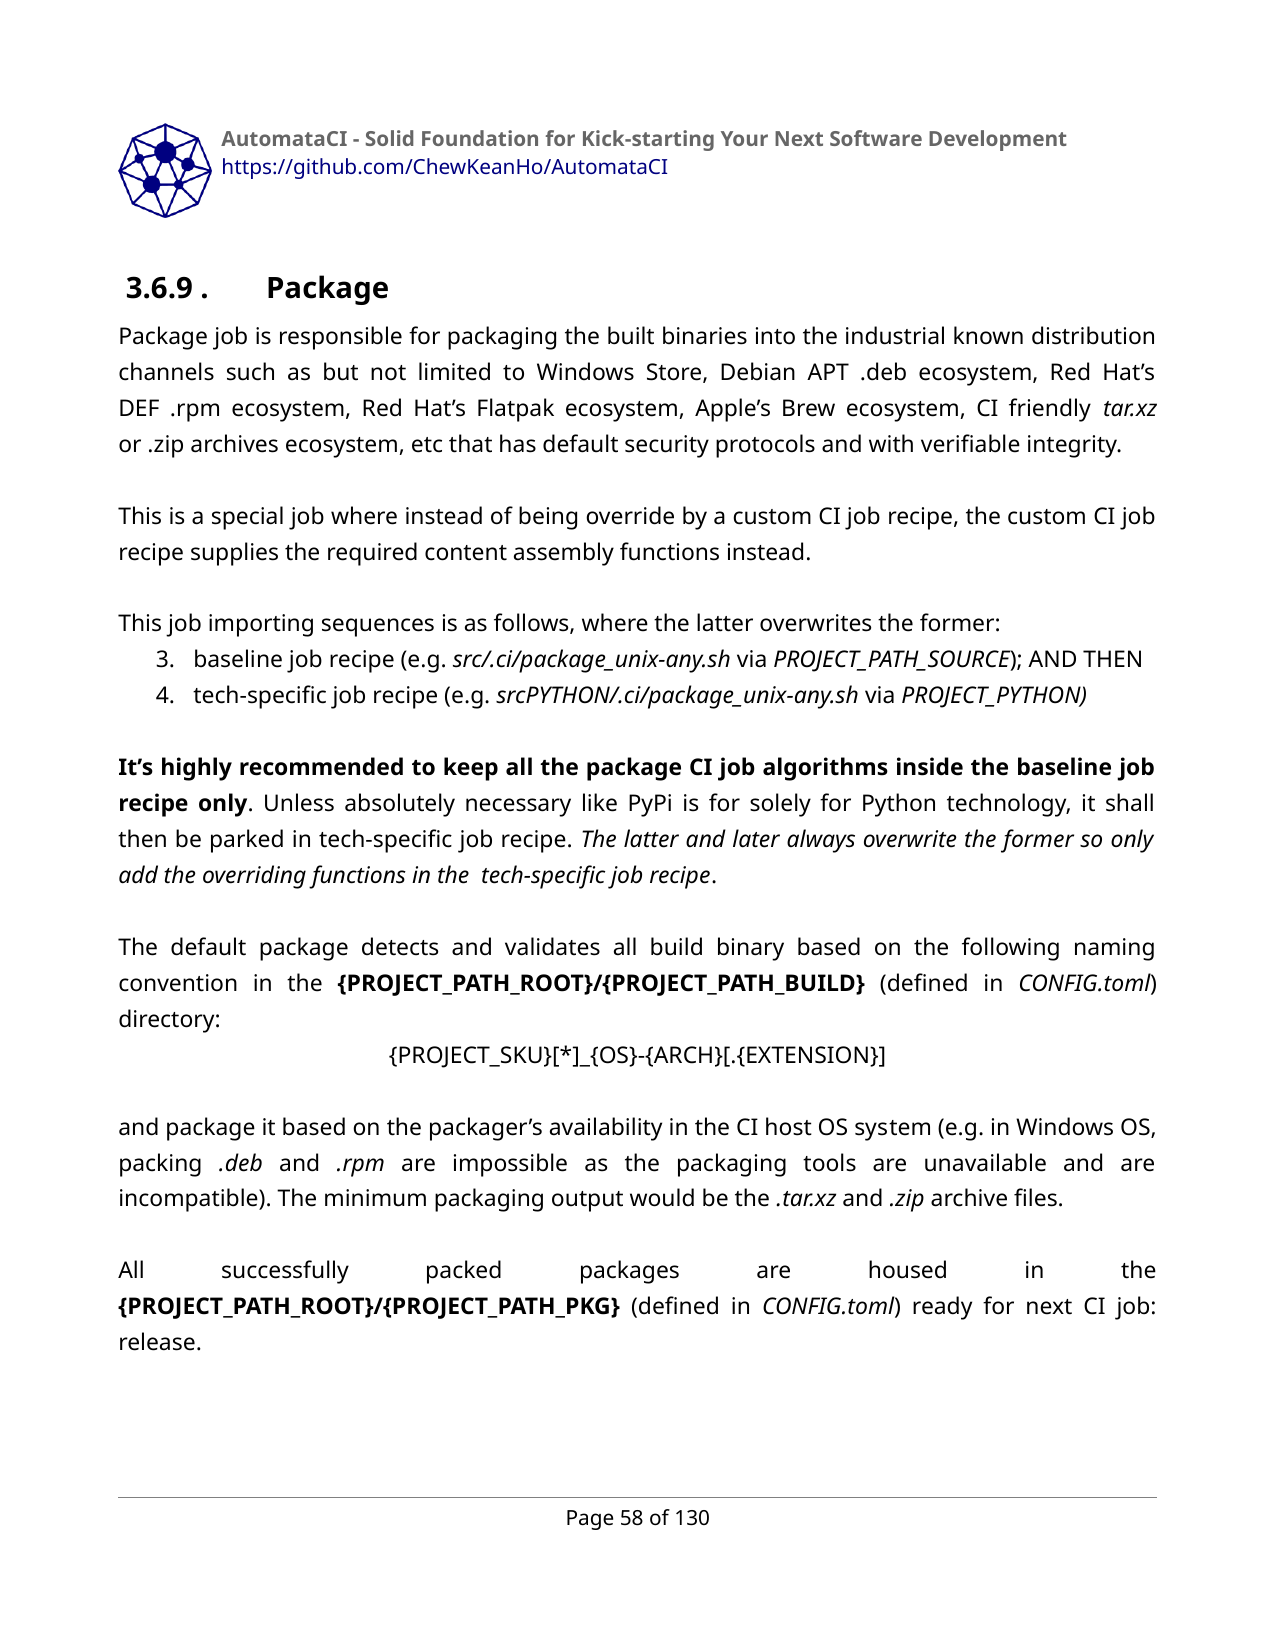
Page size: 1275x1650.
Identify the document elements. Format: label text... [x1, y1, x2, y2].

text All successfully packed packages are housed in the {PROJECT_PATH_ROOT}/{PROJECT_PATH_PKG} (defined in CONFIG.toml) ready for next CI job: release. [118, 1254, 1157, 1357]
text It’s highly recommended to keep all the package CI job algorithms inside the baseline job recipe only. Unless absolutely necessary like PyPi is for solely for Python technology, it shall then be parked in tech-specific job recipe. The latter and later always overwrite the former so only add the overriding functions in the tech-specific job recipe. [118, 751, 1157, 890]
picture [118, 123, 212, 218]
text Package job is responsible for packaging the built binaries into the industrial known distribution channels such as but not limited to Windows Store, Debian APT .deb ecosystem, Red Hat’s DEF .rpm ecosystem, Red Hat’s Flatpak ecosystem, Apple’s Brew ecosystem, CI friendly tar.xz or .zip archives ecosystem, etc that has default security protocols and with verifiable integrity. [118, 320, 1157, 459]
text and package it based on the packager’s availability in the CI host OS system (e.g. in Windows OS, packing .deb and .rpm are impossible as the packaging tools are unavailable and are incompatible). The minimum packaging output would be the .tar.xz and .zip archive files. [118, 1111, 1157, 1214]
text {PROJECT_SKU}[*]_{OS}-{ARCH}[.{EXTENSION}] [118, 1039, 1157, 1070]
subtitle Package [118, 267, 1157, 307]
text This job importing sequences is as follows, where the latter overwrites the former: [118, 607, 1157, 639]
list tech-specific job recipe (e.g. srcPYTHON/.ci/package_unix-any.sh via PROJECT_PYTHON) [156, 679, 1157, 711]
list baseline job recipe (e.g. src/.ci/package_unix-any.sh via PROJECT_PATH_SOURCE); AND THEN [156, 643, 1157, 674]
text This is a special job where instead of being override by a custom CI job recipe, the custom CI job recipe supplies the required content assembly functions instead. [118, 499, 1157, 567]
text The default package detects and validates all build binary based on the following naming convention in the {PROJECT_PATH_ROOT}/{PROJECT_PATH_BUILD} (defined in CONFIG.toml) directory: [118, 931, 1157, 1034]
